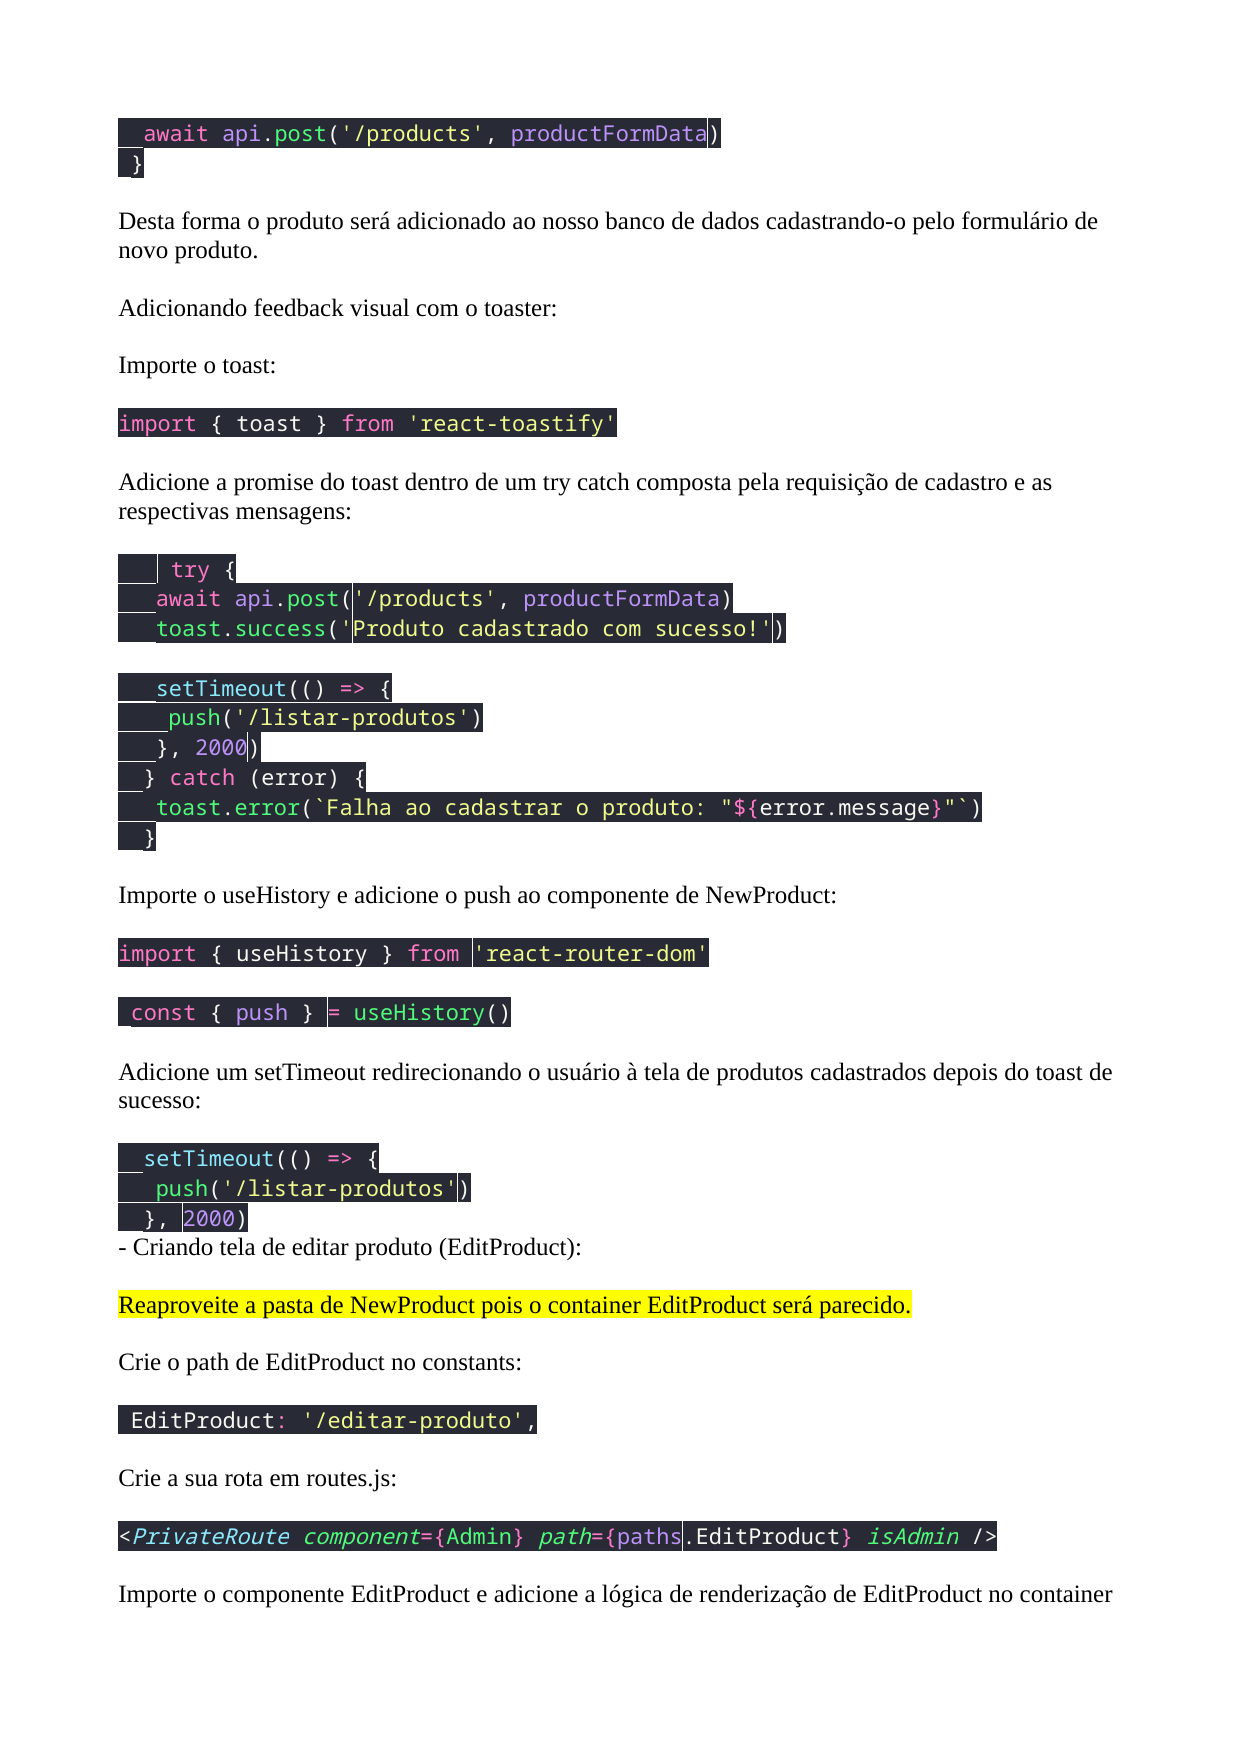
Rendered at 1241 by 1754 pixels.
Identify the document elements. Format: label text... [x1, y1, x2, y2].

text } [118, 822, 1122, 851]
text Importe o useHistory e adicione o push ao componente de NewProduct: [118, 880, 1122, 909]
text import { toast } from 'react-toastify' [118, 408, 1122, 437]
text push('/listar-produtos') [118, 702, 1122, 732]
text setTimeout(() => { [118, 1143, 1122, 1173]
text import { useHistory } from 'react-router-dom' [118, 938, 1122, 967]
text Crie o path de EditProduct no constants: [118, 1347, 1122, 1376]
text Importe o componente EditProduct e adicione a lógica de renderização de EditProduct no container [118, 1579, 1122, 1608]
text toast.error(`Falha ao cadastrar o produto: "${error.message}"`) [118, 792, 1122, 822]
text - Criando tela de editar produto (EditProduct): [118, 1232, 1122, 1261]
text const { push } = useHistory() [118, 997, 1122, 1027]
text Adicionando feedback visual com o toaster: [118, 293, 1122, 321]
text Reaproveite a pasta de NewProduct pois o container EditProduct será parecido. [118, 1290, 1122, 1318]
text Adicione um setTimeout redirecionando o usuário à tela de produtos cadastrados depois do toast de sucesso: [118, 1057, 1122, 1114]
text Importe o toast: [118, 350, 1122, 379]
text } catch (error) { [118, 762, 1122, 792]
text toast.success('Produto cadastrado com sucesso!') [118, 613, 1122, 643]
text <PrivateRoute component={Admin} path={paths.EditProduct} isAdmin /> [118, 1521, 1122, 1551]
text } [118, 148, 1122, 178]
text try { [118, 553, 1122, 583]
text Desta forma o produto será adicionado ao nosso banco de dados cadastrando-o pelo formulário de novo produto. [118, 206, 1122, 264]
text await api.post('/products', productFormData) [118, 583, 1122, 613]
text push('/listar-produtos') [118, 1173, 1122, 1202]
text EditProduct: '/editar-produto', [118, 1405, 1122, 1434]
text }, 2000) [118, 1202, 1122, 1232]
text }, 2000) [118, 732, 1122, 762]
text Crie a sua rota em routes.js: [118, 1463, 1122, 1492]
text setTimeout(() => { [118, 673, 1122, 702]
text await api.post('/products', productFormData) [118, 118, 1122, 148]
text Adicione a promise do toast dentro de um try catch composta pela requisição de cadastro e as respectivas mensagens: [118, 467, 1122, 525]
